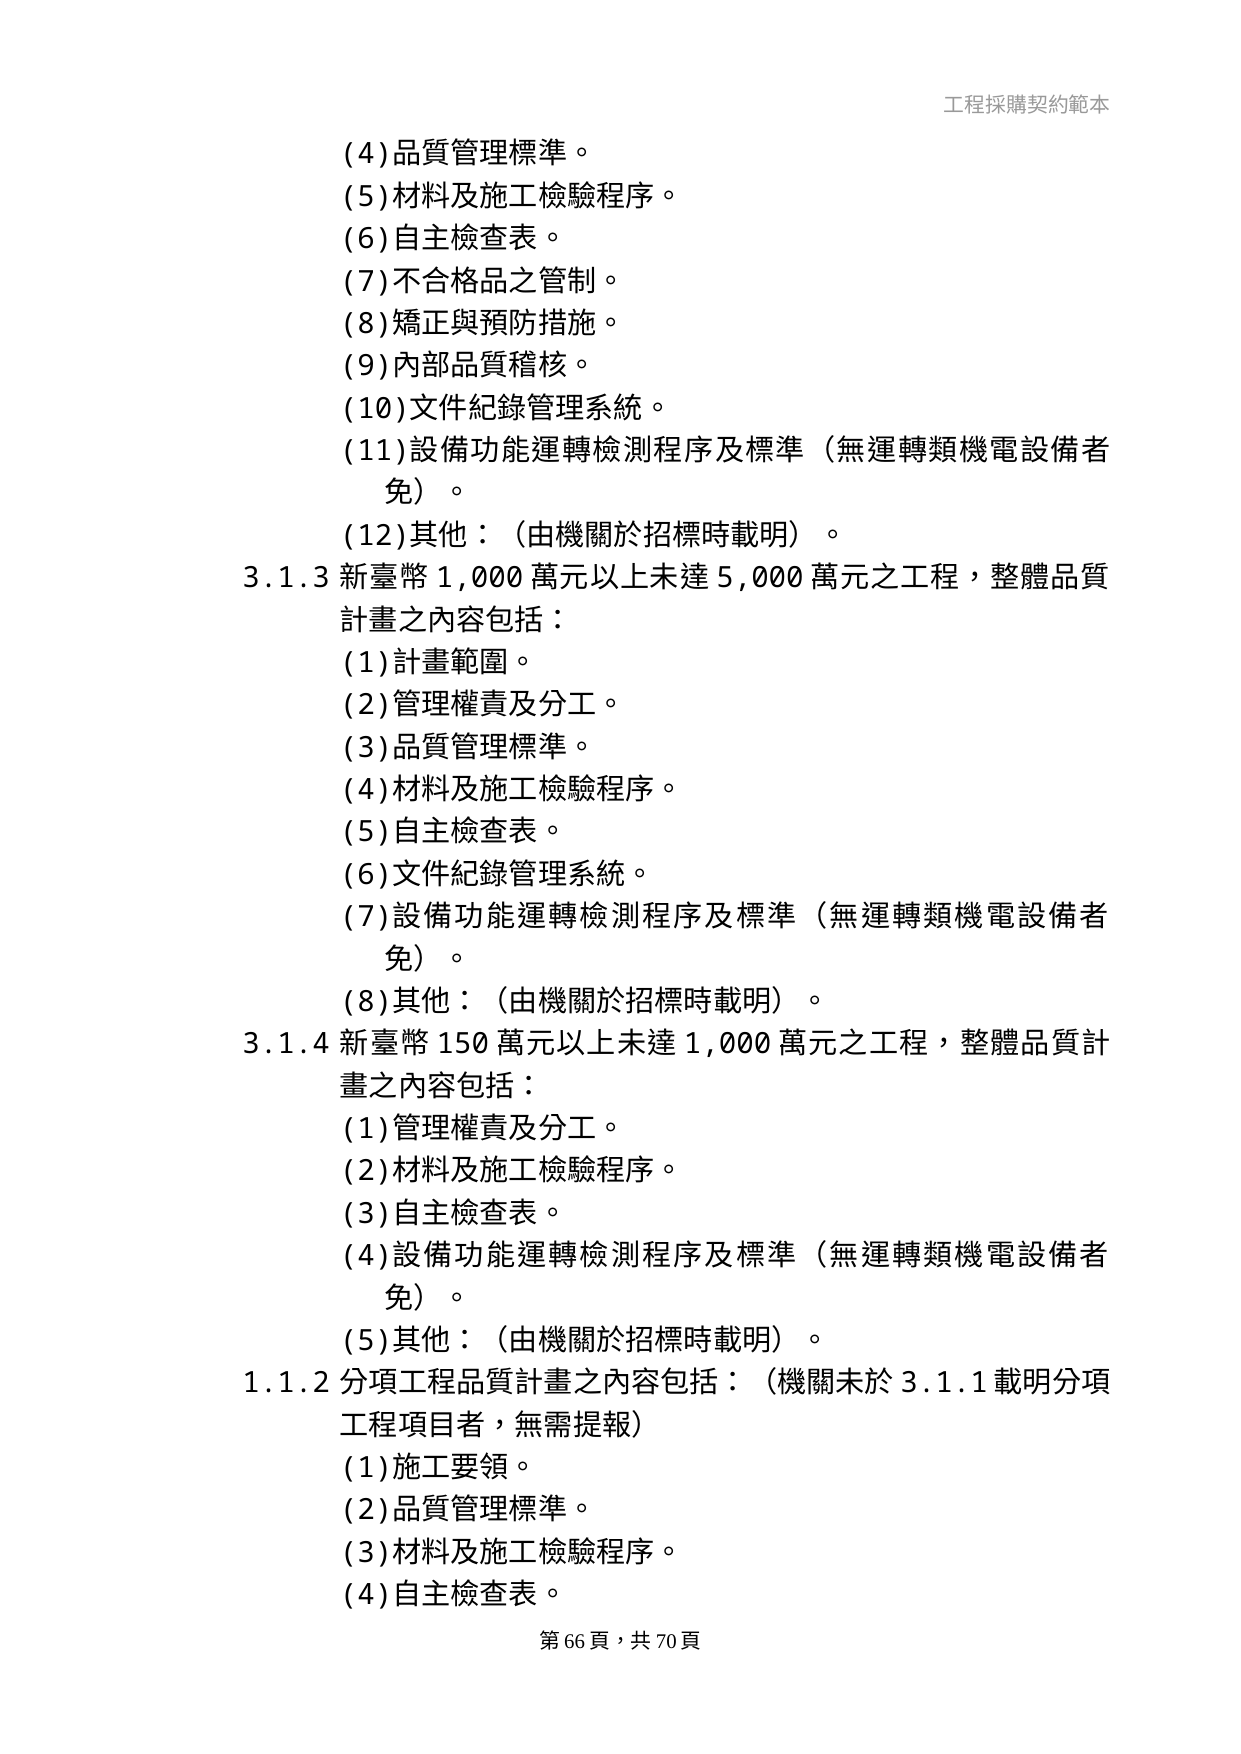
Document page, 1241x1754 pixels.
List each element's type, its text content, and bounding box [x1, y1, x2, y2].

list 新臺幣150萬元以上未達1,000萬元之工程，整體品質計畫之內容包括： [242, 1020, 1110, 1104]
list 品質管理標準。 [339, 1486, 1110, 1528]
list 設備功能運轉檢測程序及標準（無運轉類機電設備者免）。 [339, 1232, 1110, 1316]
list 文件紀錄管理系統。 [339, 384, 1110, 427]
list 不合格品之管制。 [339, 257, 1110, 299]
list 計畫範圍。 [339, 638, 1110, 681]
list 自主檢查表。 [339, 1189, 1110, 1232]
list 品質管理標準。 [339, 130, 1110, 172]
list 材料及施工檢驗程序。 [339, 1528, 1110, 1571]
list 材料及施工檢驗程序。 [339, 172, 1110, 215]
list 分項工程品質計畫之內容包括：（機關未於3.1.1載明分項工程項目者，無需提報） [242, 1359, 1110, 1443]
list 管理權責及分工。 [339, 1104, 1110, 1147]
list 管理權責及分工。 [339, 681, 1110, 723]
list 其他：（由機關於招標時載明）。 [339, 1316, 1110, 1359]
list 文件紀錄管理系統。 [339, 850, 1110, 893]
list 材料及施工檢驗程序。 [339, 1147, 1110, 1189]
list 自主檢查表。 [339, 808, 1110, 850]
list 自主檢查表。 [339, 215, 1110, 257]
list 品質管理標準。 [339, 723, 1110, 766]
list 其他：（由機關於招標時載明）。 [339, 511, 1110, 554]
list 設備功能運轉檢測程序及標準（無運轉類機電設備者免）。 [339, 893, 1110, 977]
list 設備功能運轉檢測程序及標準（無運轉類機電設備者免）。 [339, 427, 1110, 511]
list 內部品質稽核。 [339, 342, 1110, 384]
list 矯正與預防措施。 [339, 299, 1110, 342]
list 新臺幣1,000萬元以上未達5,000萬元之工程，整體品質計畫之內容包括： [242, 554, 1110, 638]
list 施工要領。 [339, 1443, 1110, 1486]
list 材料及施工檢驗程序。 [339, 766, 1110, 808]
list 自主檢查表。 [339, 1571, 1110, 1613]
list 其他：（由機關於招標時載明）。 [339, 977, 1110, 1020]
